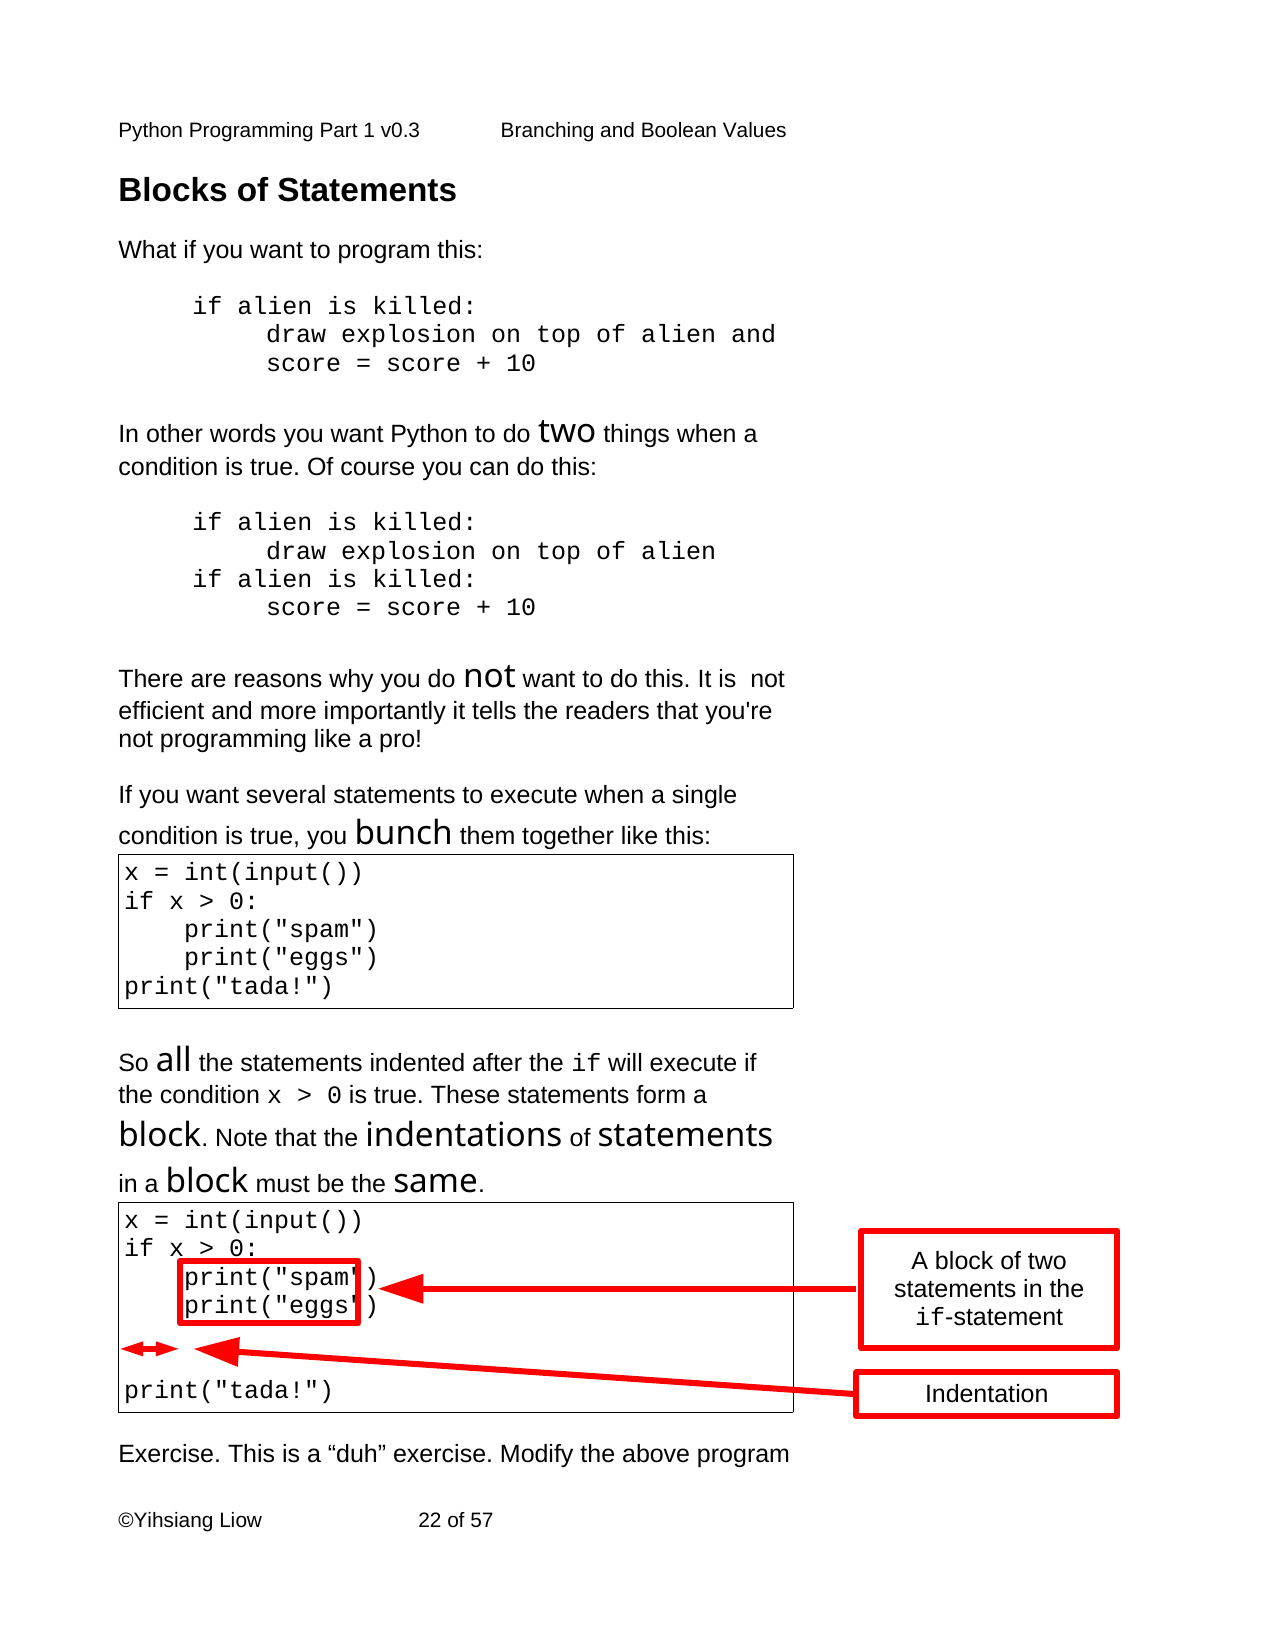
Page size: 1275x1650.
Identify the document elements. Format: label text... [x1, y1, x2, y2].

text In other words you want Python to do two things when a condition is true. Of course you can do this: [118, 407, 793, 480]
text if alien is killed: [118, 508, 793, 538]
text draw explosion on top of alien and [118, 322, 793, 350]
text score = score + 10 [118, 350, 793, 379]
text Exercise. This is a “duh” exercise. Modify the above program [118, 1440, 793, 1468]
text draw explosion on top of alien [118, 538, 793, 567]
text There are reasons why you do not want to do this. It is not efficient and more importantly it tells the readers that you're not programming like a pro! [118, 652, 793, 753]
text if alien is killed: [118, 567, 793, 595]
table_header x = int(input()) if x > 0: print("spam") print("eggs") print("tada!") [119, 855, 793, 1007]
text score = score + 10 [118, 595, 793, 623]
table_header x = int(input()) if x > 0: print("spam") print("eggs") print("tada!") [119, 1203, 793, 1412]
text Blocks of Statements [118, 171, 793, 208]
text If you want several statements to execute when a single condition is true, you bunch them together like this: [118, 781, 793, 854]
text So all the statements indented after the if will execute if the condition x > 0 is true. These statements form a block. Note that the indentations of statements in a block must be the same. [118, 1035, 793, 1202]
text if alien is killed: [118, 292, 793, 322]
text What if you want to program this: [118, 236, 793, 264]
